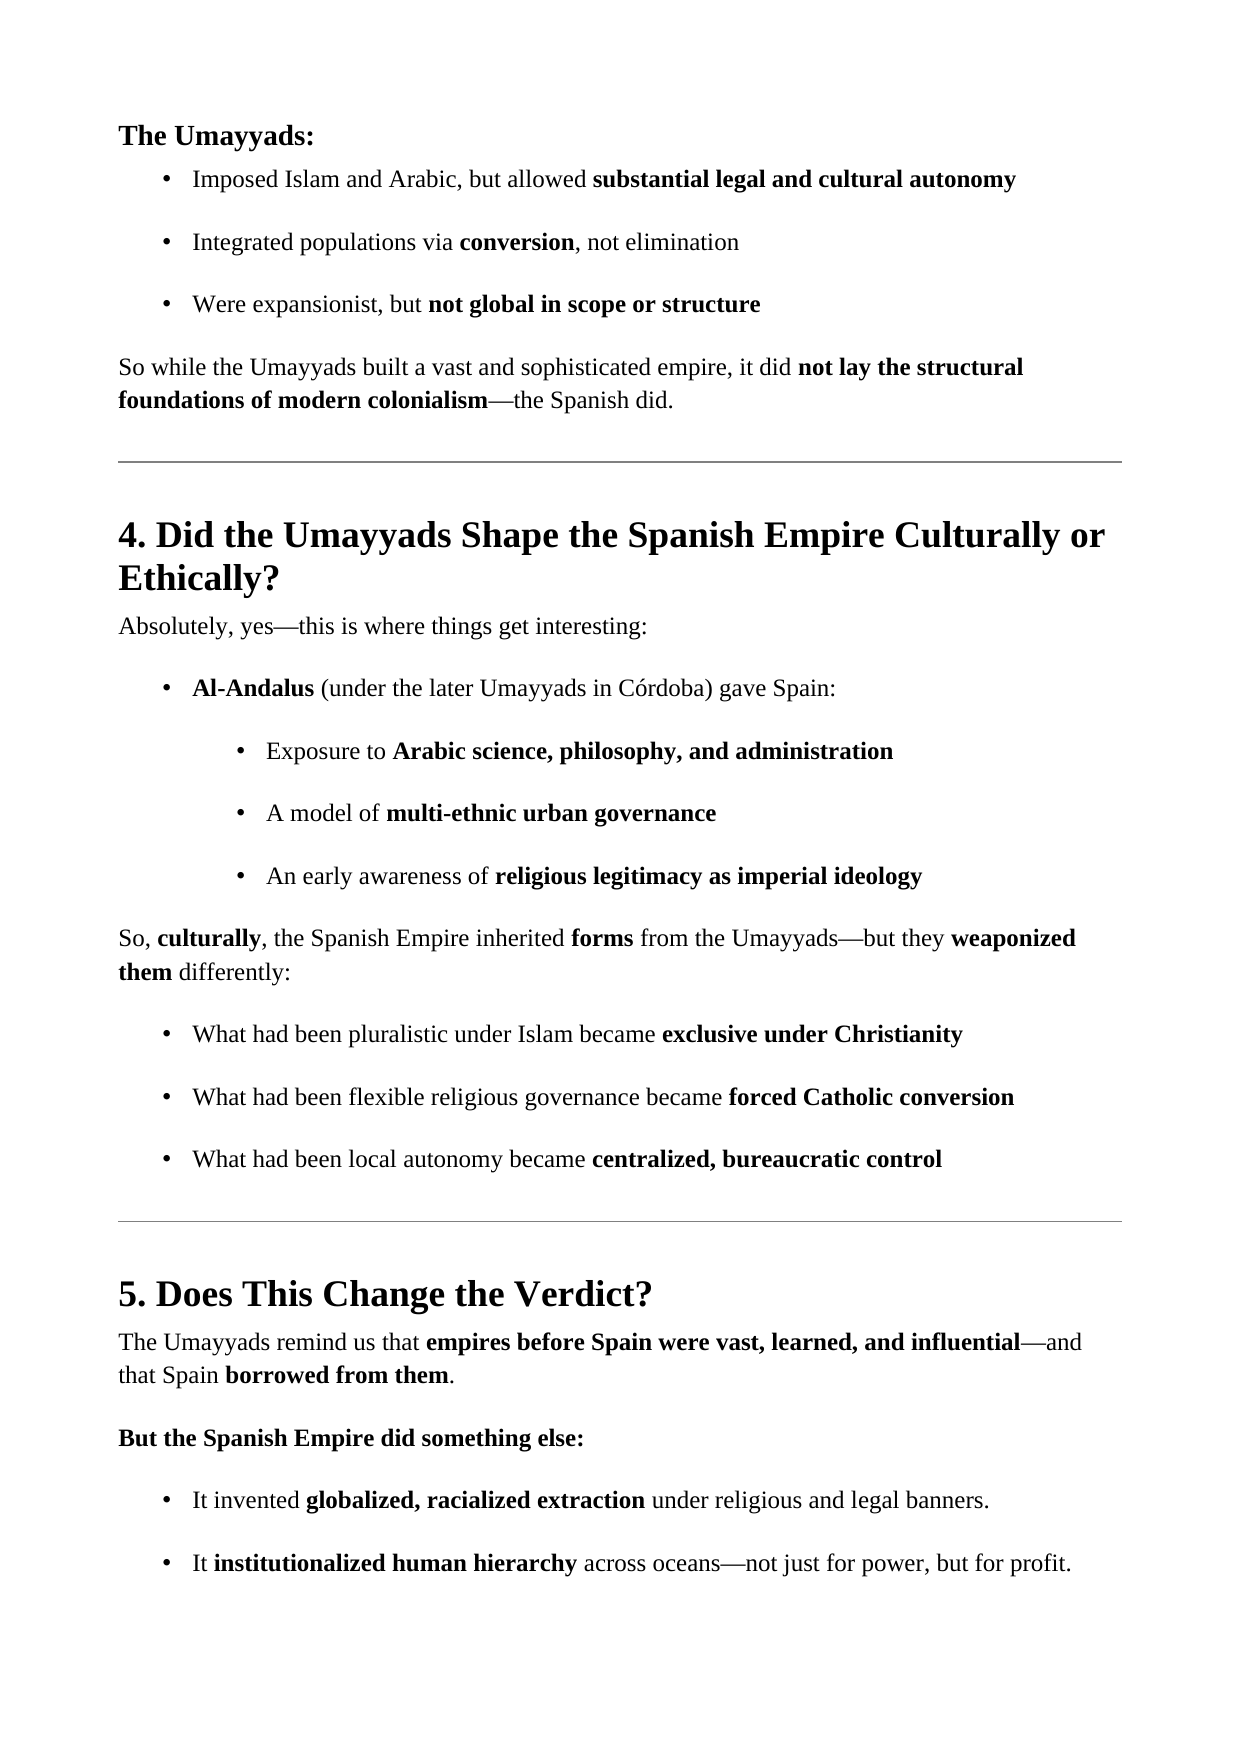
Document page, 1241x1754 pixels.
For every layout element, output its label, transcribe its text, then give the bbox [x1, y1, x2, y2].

list Imposed Islam and Arabic, but allowed substantial legal and cultural autonomy [162, 164, 1122, 193]
list Were expansionist, but not global in scope or structure [162, 289, 1122, 318]
text So, culturally, the Spanish Empire inherited forms from the Umayyads—but they weaponized them differently: [118, 923, 1122, 985]
text But the Spanish Empire did something else: [118, 1423, 1122, 1452]
list It institutionalized human hierarchy across oceans—not just for power, but for profit. [162, 1548, 1122, 1577]
list It invented globalized, racialized extraction under religious and legal banners. [162, 1485, 1122, 1514]
subtitle The Umayyads: [118, 118, 1122, 152]
list An early awareness of religious legitimacy as imperial ideology [236, 861, 1122, 890]
list Exposure to Arabic science, philosophy, and administration [236, 736, 1122, 765]
text So while the Umayyads built a vast and sophisticated empire, it did not lay the structural foundations of modern colonialism—the Spanish did. [118, 352, 1122, 413]
list A model of multi-ethnic urban governance [236, 798, 1122, 827]
list What had been local autonomy became centralized, bureaucratic control [162, 1144, 1122, 1173]
list What had been pluralistic under Islam became exclusive under Christianity [162, 1019, 1122, 1048]
list Integrated populations via conversion, not elimination [162, 227, 1122, 255]
list What had been flexible religious governance became forced Catholic conversion [162, 1082, 1122, 1110]
list Al-Andalus (under the later Umayyads in Córdoba) gave Spain: [162, 673, 1122, 702]
text The Umayyads remind us that empires before Spain were vast, learned, and influential—and that Spain borrowed from them. [118, 1327, 1122, 1389]
subtitle 5. Does This Change the Verdict? [118, 1272, 1122, 1315]
subtitle 4. Did the Umayyads Shape the Spanish Empire Culturally or Ethically? [118, 512, 1122, 598]
text Absolutely, yes—this is where things get interesting: [118, 611, 1122, 640]
